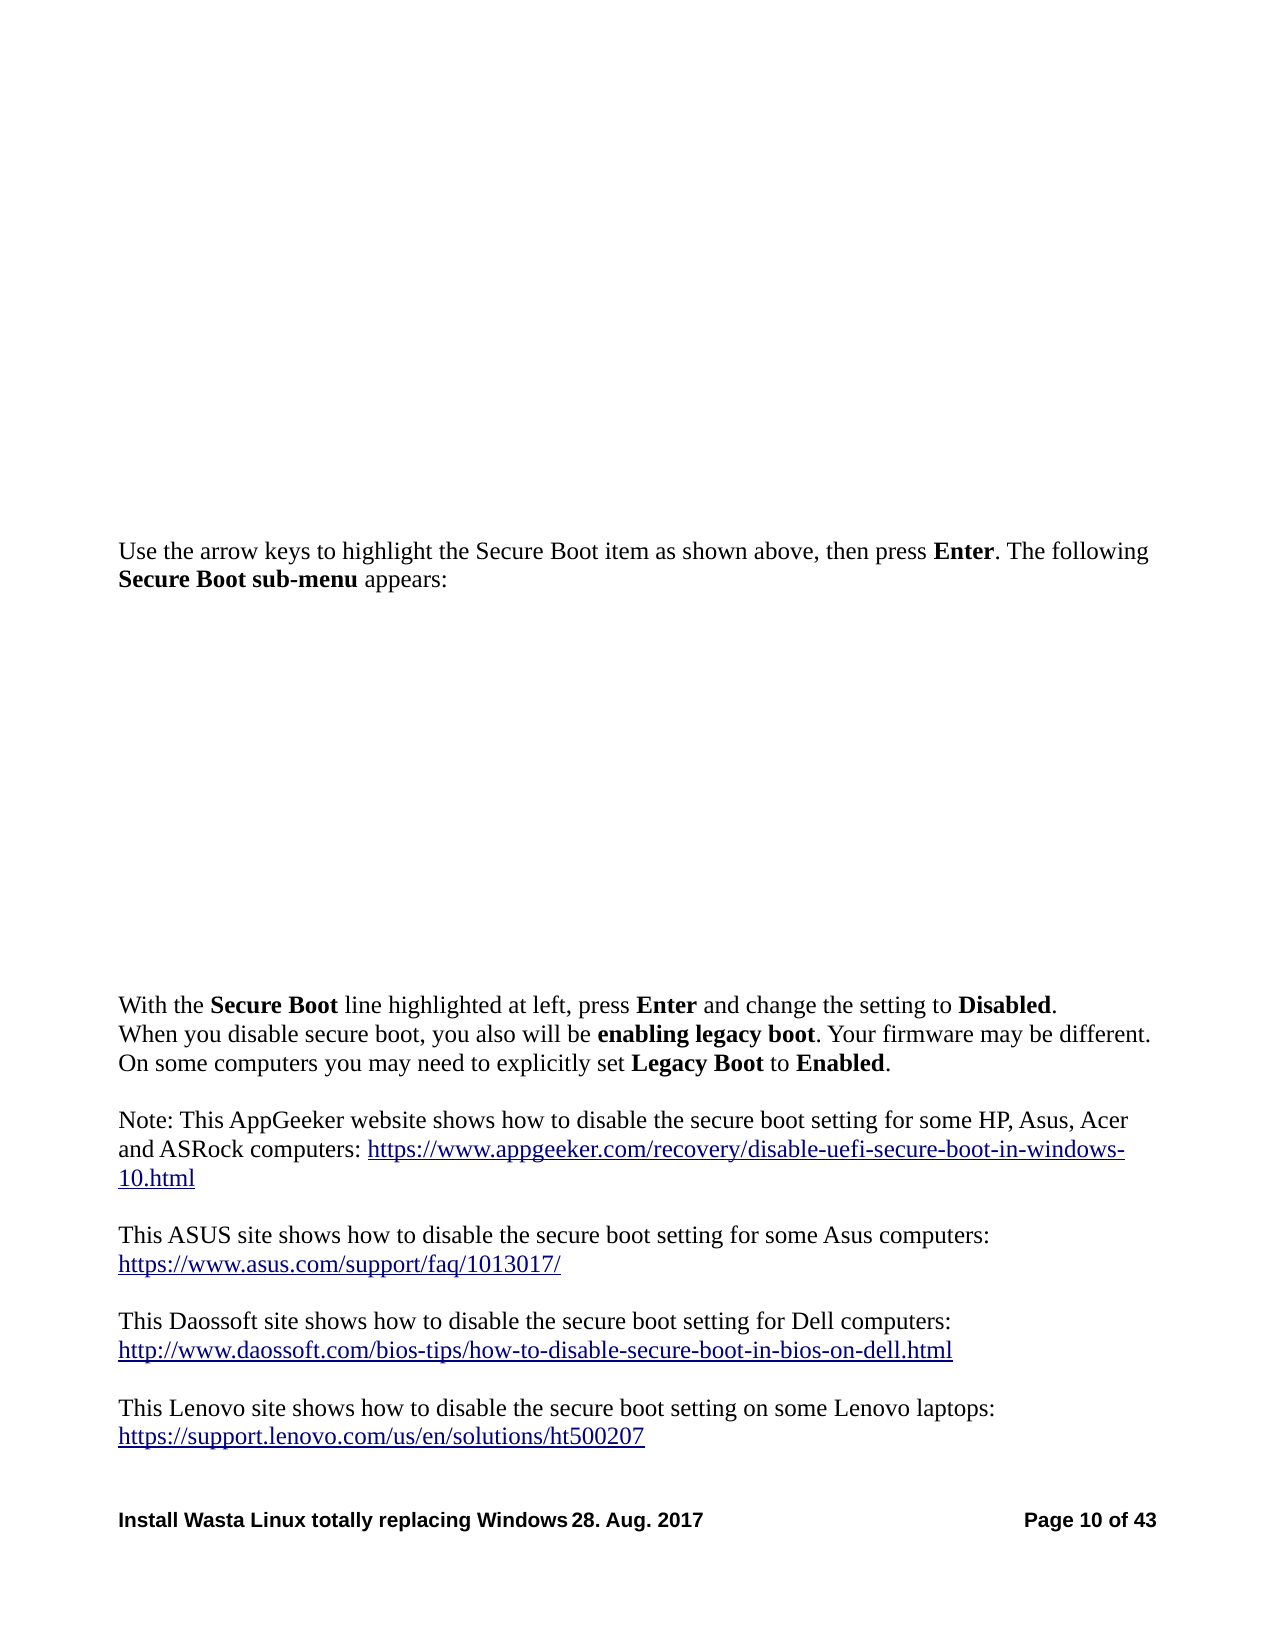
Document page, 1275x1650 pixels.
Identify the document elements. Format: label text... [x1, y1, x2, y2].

text With the Secure Boot line highlighted at left, press Enter and change the setting to Disabled. [118, 990, 1157, 1019]
text Use the arrow keys to highlight the Secure Boot item as shown above, then press Enter. The following Secure Boot sub-menu appears: [118, 536, 1157, 593]
text When you disable secure boot, you also will be enabling legacy boot. Your firmware may be different. On some computers you may need to explicitly set Legacy Boot to Enabled. [118, 1019, 1157, 1076]
text This ASUS site shows how to disable the secure boot setting for some Asus computers: https://www.asus.com/support/faq/1013017/ [118, 1220, 1157, 1278]
text This Lenovo site shows how to disable the secure boot setting on some Lenovo laptops: https://support.lenovo.com/us/en/solutions/ht500207 [118, 1393, 1157, 1450]
text This Daossoft site shows how to disable the secure boot setting for Dell computers: http://www.daossoft.com/bios-tips/how-to-disable-secure-boot-in-bios-on-dell.html [118, 1306, 1157, 1364]
text Note: This AppGeeker website shows how to disable the secure boot setting for some HP, Asus, Acer and ASRock computers: https://www.appgeeker.com/recovery/disable-uefi-secure-boot-in-windows-10.html [118, 1105, 1157, 1191]
